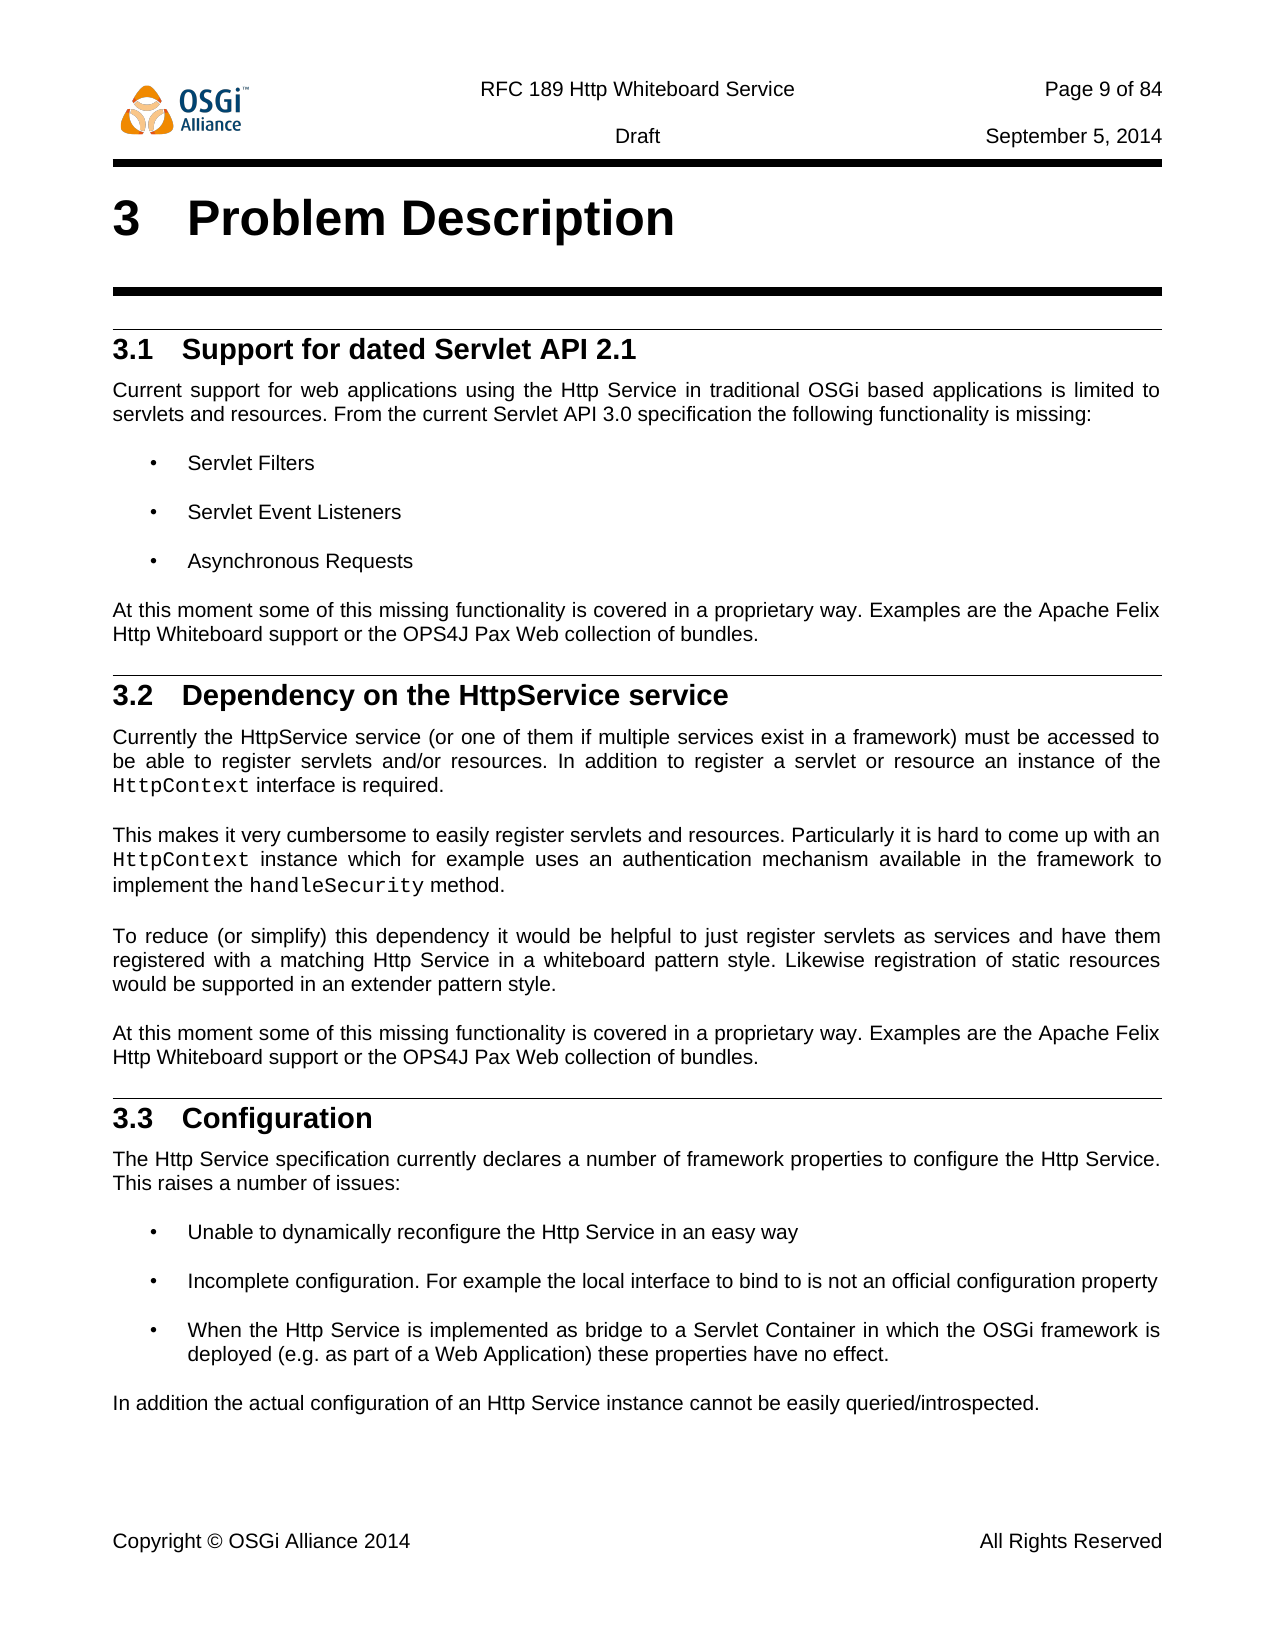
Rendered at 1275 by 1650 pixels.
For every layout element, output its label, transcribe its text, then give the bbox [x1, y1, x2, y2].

list Servlet Event Listeners [150, 500, 1162, 524]
subtitle Support for dated Servlet API 2.1 [112, 330, 1162, 366]
list When the Http Service is implemented as bridge to a Servlet Container in which the OSGi framework is deployed (e.g. as part of a Web Application) these properties have no effect. [150, 1318, 1162, 1366]
text In addition the actual configuration of an Http Service instance cannot be easily queried/introspected. [112, 1391, 1162, 1415]
list Asynchronous Requests [150, 549, 1162, 573]
text This makes it very cumbersome to easily register servlets and resources. Particularly it is hard to come up with an HttpContext instance which for example uses an authentication mechanism available in the framework to implement the handleSecurity method. [112, 823, 1162, 899]
list Unable to dynamically reconfigure the Http Service in an easy way [150, 1220, 1162, 1244]
picture [113, 78, 257, 142]
text At this moment some of this missing functionality is covered in a proprietary way. Examples are the Apache Felix Http Whiteboard support or the OPS4J Pax Web collection of bundles. [112, 1021, 1162, 1069]
list Servlet Filters [150, 451, 1162, 475]
text Current support for web applications using the Http Service in traditional OSGi based applications is limited to servlets and resources. From the current Servlet API 3.0 specification the following functionality is missing: [112, 378, 1162, 426]
subtitle Configuration [112, 1099, 1162, 1134]
list Incomplete configuration. For example the local interface to bind to is not an official configuration property [150, 1269, 1162, 1293]
text The Http Service specification currently declares a number of framework properties to configure the Http Service. This raises a number of issues: [112, 1147, 1162, 1195]
text Currently the HttpService service (or one of them if multiple services exist in a framework) must be accessed to be able to register servlets and/or resources. In addition to register a servlet or resource an instance of the HttpContext interface is required. [112, 724, 1162, 798]
text To reduce (or simplify) this dependency it would be helpful to just register servlets as services and have them registered with a matching Http Service in a whiteboard pattern style. Likewise registration of static resources would be supported in an extender pattern style. [112, 924, 1162, 996]
subtitle Problem Description [112, 160, 1162, 296]
text At this moment some of this missing functionality is covered in a proprietary way. Examples are the Apache Felix Http Whiteboard support or the OPS4J Pax Web collection of bundles. [112, 598, 1162, 646]
subtitle Dependency on the HttpService service [112, 676, 1162, 712]
